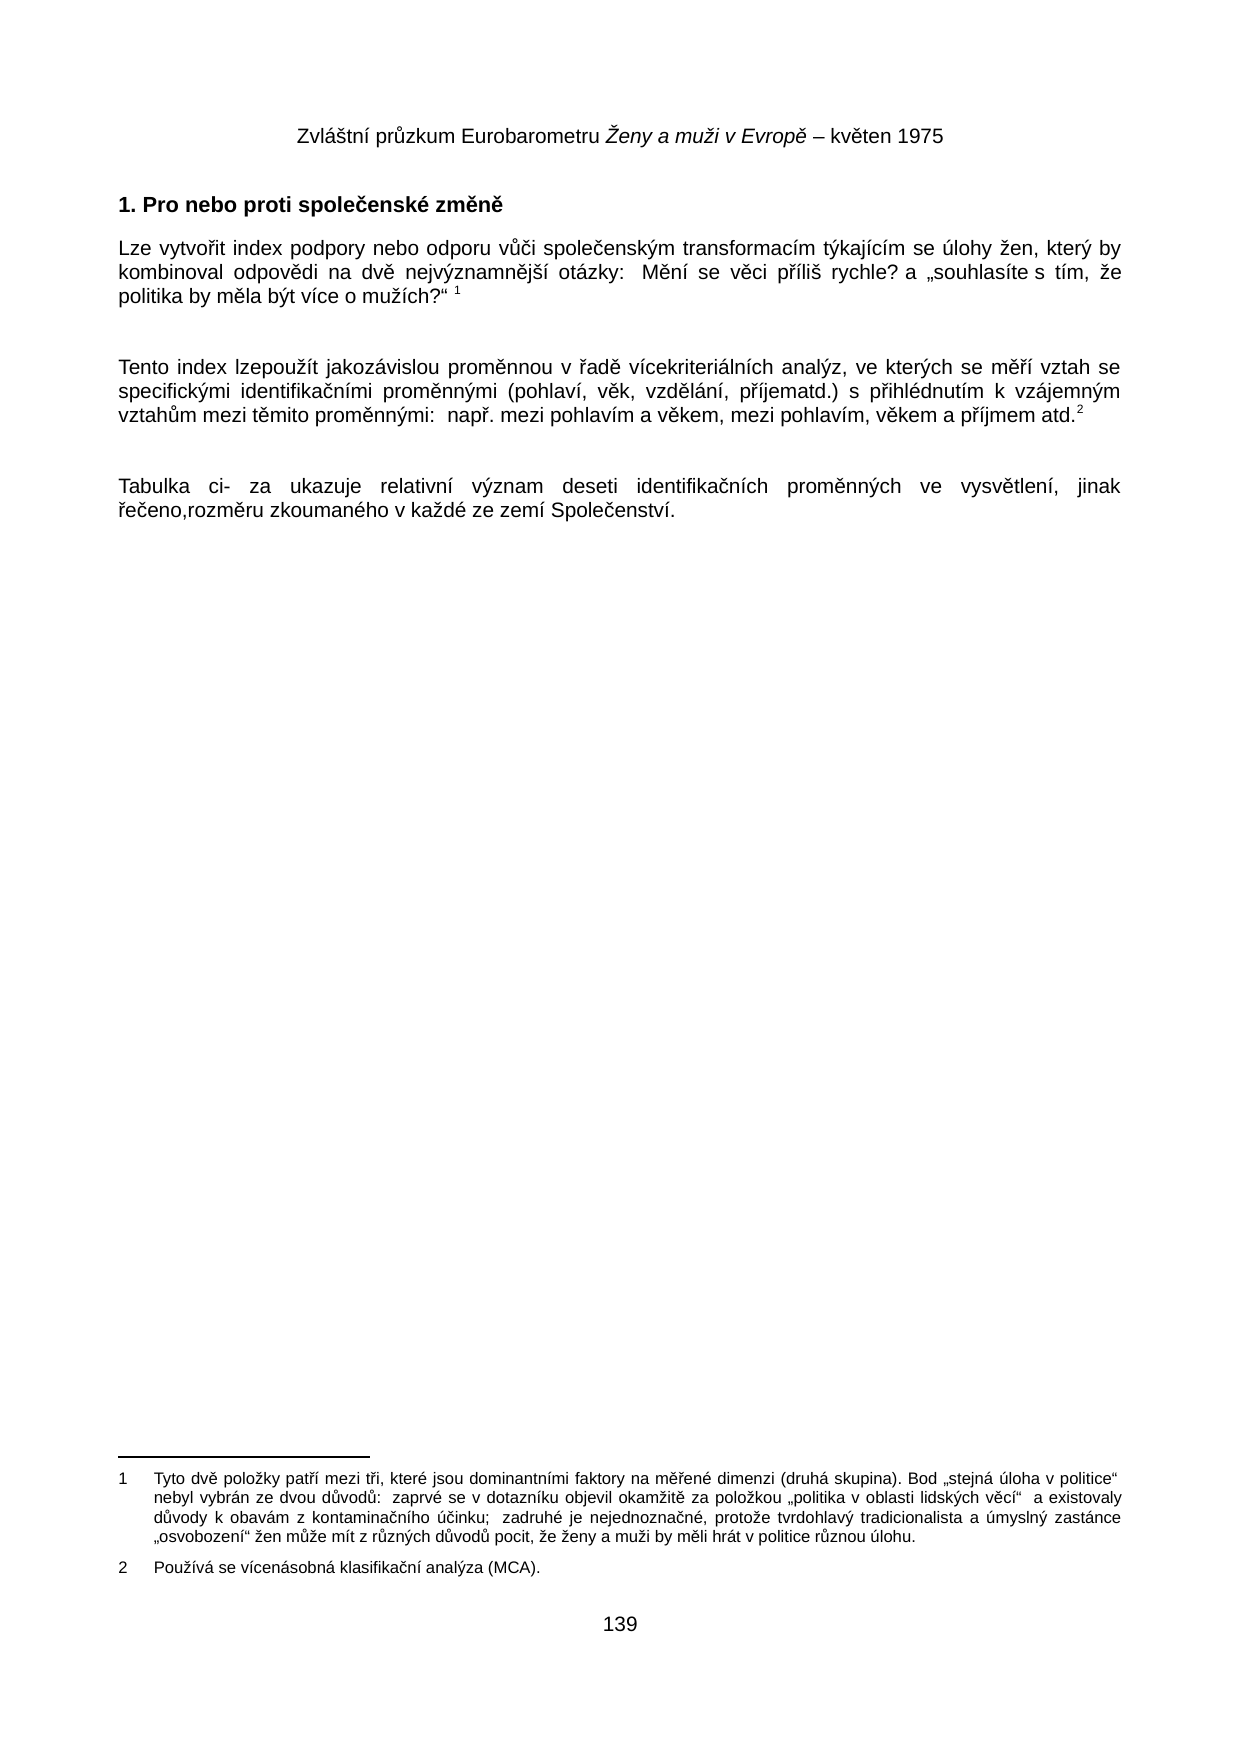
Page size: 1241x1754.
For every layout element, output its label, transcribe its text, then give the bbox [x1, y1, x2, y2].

text Používá se vícenásobná klasifikační analýza (MCA). [118, 1557, 1122, 1577]
text Lze vytvořit index podpory nebo odporu vůči společenským transformacím týkajícím se úlohy žen, který by kombinoval odpovědi na dvě nejvýznamnější otázky: Mění se věci příliš rychle? a „souhlasíte s tím, že politika by měla být více o mužích?“ [118, 236, 1122, 307]
subtitle 1. Pro nebo proti společenské změně [118, 192, 1122, 217]
text Tyto dvě položky patří mezi tři, které jsou dominantními faktory na měřené dimenzi (druhá skupina). Bod „stejná úloha v politice“ nebyl vybrán ze dvou důvodů: zaprvé se v dotazníku objevil okamžitě za položkou „politika v oblasti lidských věcí“ a existovaly důvody k obavám z kontaminačního účinku; zadruhé je nejednoznačné, protože tvrdohlavý tradicionalista a úmyslný zastánce „osvobození“ žen může mít z různých důvodů pocit, že ženy a muži by měli hrát v politice různou úlohu. [118, 1469, 1122, 1546]
text Tento index lzepoužít jakozávislou proměnnou v řadě vícekriteriálních analýz, ve kterých se měří vztah se specifickými identifikačními proměnnými (pohlaví, věk, vzdělání, příjematd.) s přihlédnutím k vzájemným vztahům mezi těmito proměnnými: např. mezi pohlavím a věkem, mezi pohlavím, věkem a příjmem atd. [118, 355, 1122, 427]
text Tabulka ci- za ukazuje relativní význam deseti identifikačních proměnných ve vysvětlení, jinak řečeno,rozměru zkoumaného v každé ze zemí Společenství. [118, 474, 1122, 522]
